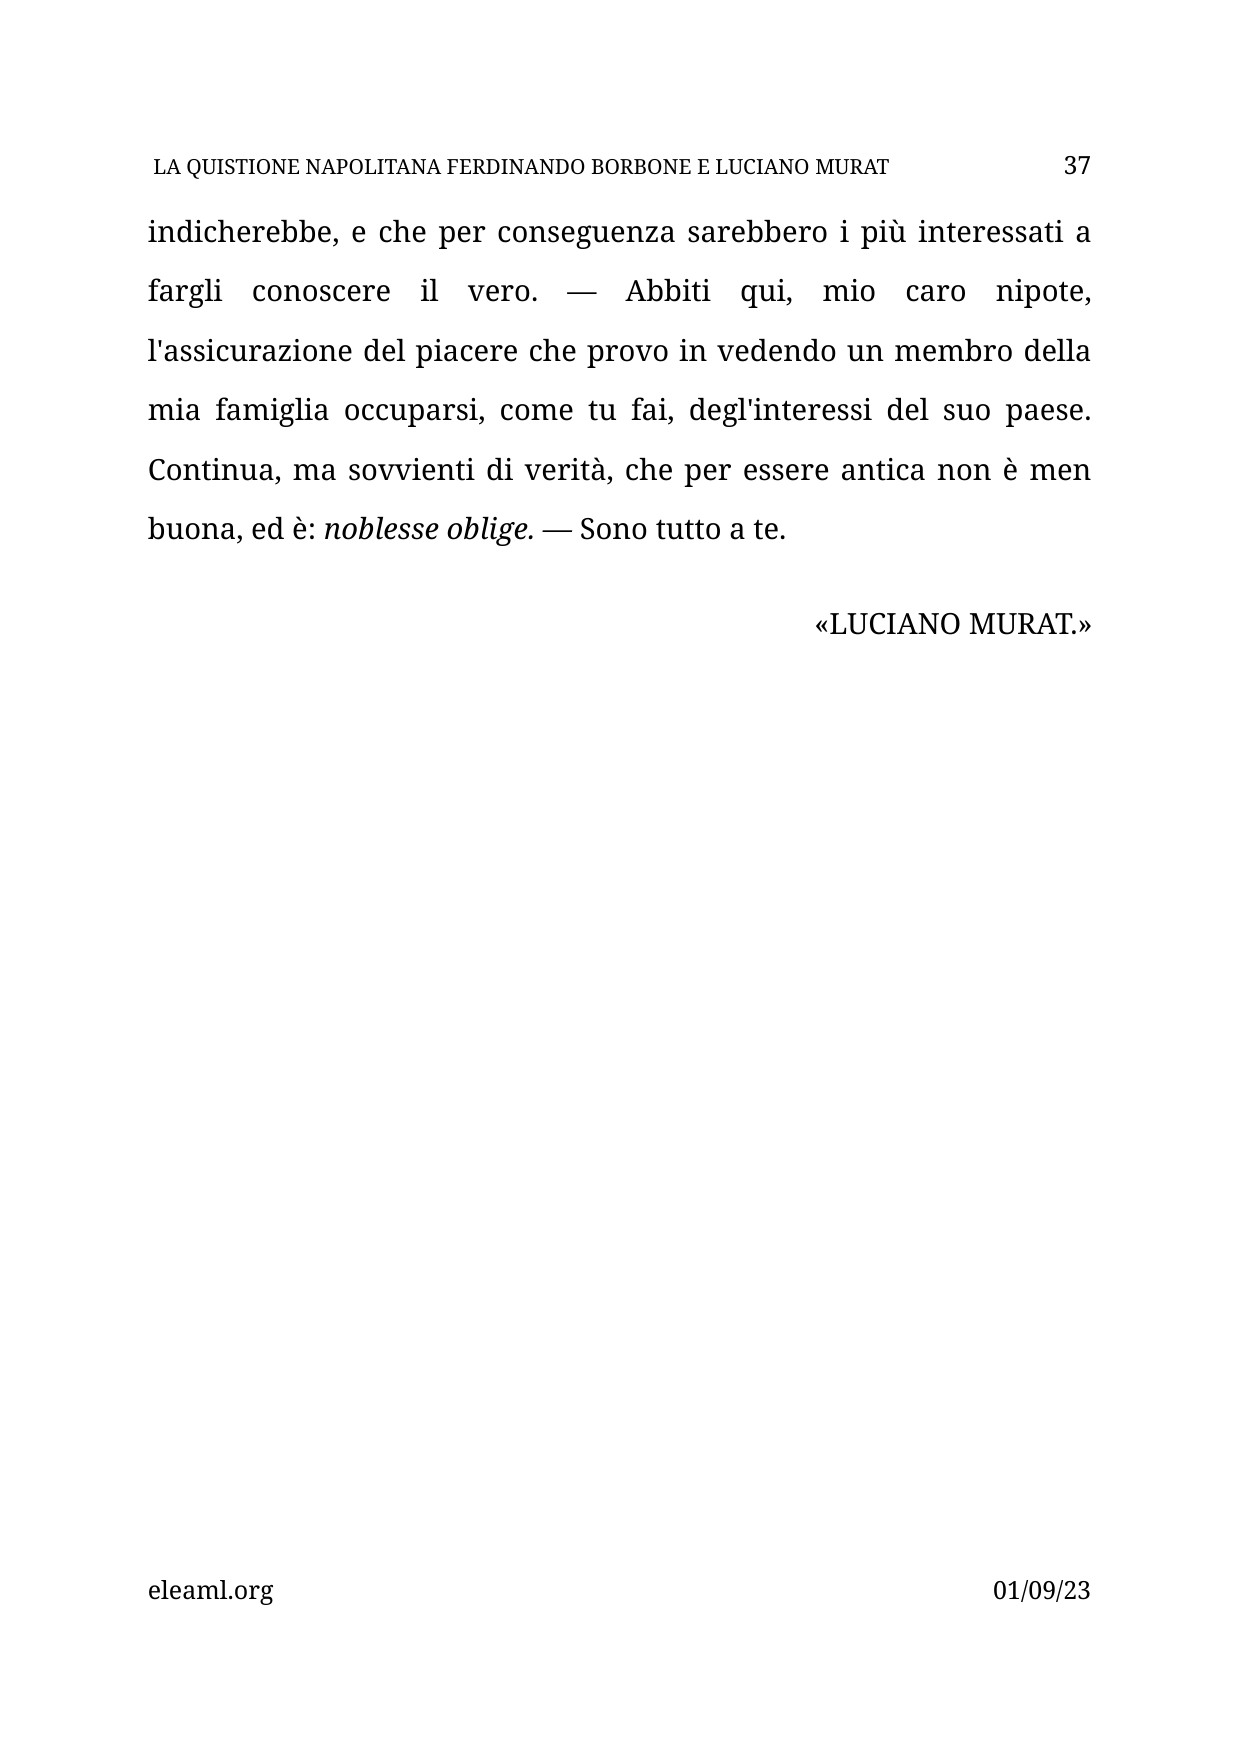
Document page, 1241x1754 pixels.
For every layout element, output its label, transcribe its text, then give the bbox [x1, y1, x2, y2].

text indicherebbe, e che per conseguenza sarebbero i più interessati a fargli conoscere il vero. — Abbiti qui, mio caro nipote, l'assicurazione del piacere che provo in vedendo un membro della mia famiglia occuparsi, come tu fai, degl'interessi del suo paese. Continua, ma sovvienti di verità, che per essere antica non è men buona, ed è: noblesse oblige. — Sono tutto a te. [148, 211, 1093, 548]
text «LUCIANO MURAT.» [148, 603, 1093, 643]
